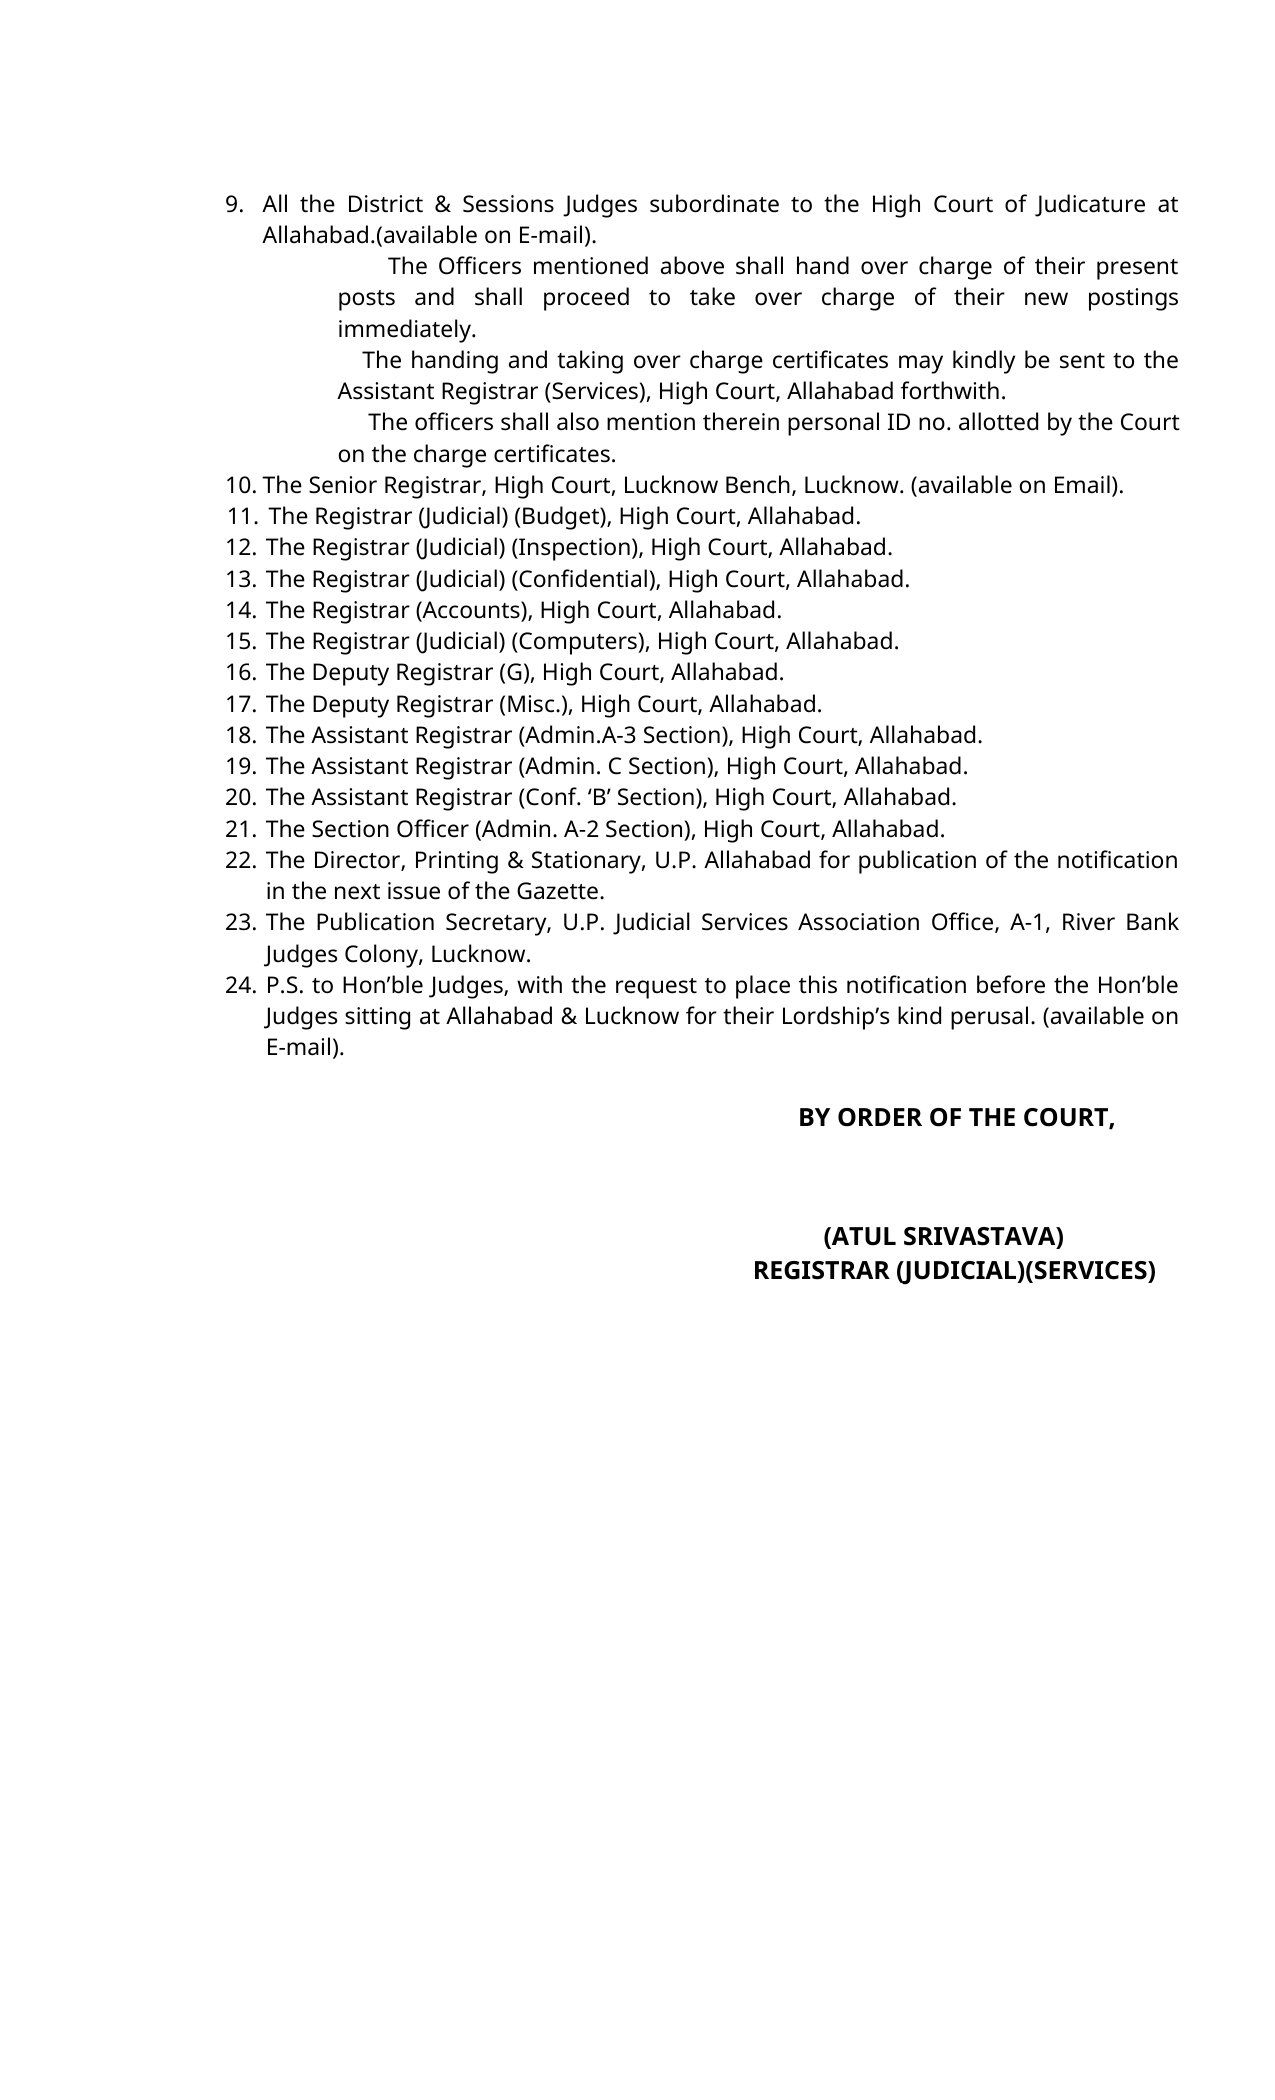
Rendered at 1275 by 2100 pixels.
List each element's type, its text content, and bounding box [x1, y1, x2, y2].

list The Assistant Registrar (Conf. ‘B’ Section), High Court, Allahabad. [225, 781, 1181, 812]
text BY ORDER OF THE COURT, [187, 1099, 1181, 1133]
list The Assistant Registrar (Admin. C Section), High Court, Allahabad. [225, 750, 1181, 781]
list The Registrar (Judicial) (Budget), High Court, Allahabad. [227, 500, 1181, 531]
list The Assistant Registrar (Admin.A-3 Section), High Court, Allahabad. [225, 719, 1181, 750]
text The handing and taking over charge certificates may kindly be sent to the Assistant Registrar (Services), High Court, Allahabad forthwith. [300, 344, 1181, 406]
list The Section Officer (Admin. A-2 Section), High Court, Allahabad. [225, 812, 1181, 844]
list All the District & Sessions Judges subordinate to the High Court of Judicature at Allahabad.(available on E-mail). [225, 187, 1181, 250]
list The Deputy Registrar (G), High Court, Allahabad. [225, 656, 1181, 687]
list The Director, Printing & Stationary, U.P. Allahabad for publication of the notification in the next issue of the Gazette. [225, 844, 1181, 906]
list The Publication Secretary, U.P. Judicial Services Association Office, A-1, River Bank Judges Colony, Lucknow. [225, 906, 1181, 969]
list The Deputy Registrar (Misc.), High Court, Allahabad. [225, 687, 1181, 719]
text REGISTRAR (JUDICIAL)(SERVICES) [187, 1253, 1182, 1287]
list The Senior Registrar, High Court, Lucknow Bench, Lucknow. (available on Email). [225, 469, 1181, 500]
text (ATUL SRIVASTAVA) [187, 1218, 1182, 1253]
text The Officers mentioned above shall hand over charge of their present posts and shall proceed to take over charge of their new postings immediately. [337, 250, 1181, 344]
list The Registrar (Judicial) (Inspection), High Court, Allahabad. [225, 531, 1181, 562]
list P.S. to Hon’ble Judges, with the request to place this notification before the Hon’ble Judges sitting at Allahabad & Lucknow for their Lordship’s kind perusal. (available on E-mail). [225, 969, 1181, 1062]
text The officers shall also mention therein personal ID no. allotted by the Court on the charge certificates. [337, 406, 1181, 469]
list The Registrar (Judicial) (Confidential), High Court, Allahabad. [225, 562, 1181, 594]
list The Registrar (Judicial) (Computers), High Court, Allahabad. [225, 625, 1181, 656]
list The Registrar (Accounts), High Court, Allahabad. [225, 594, 1181, 625]
